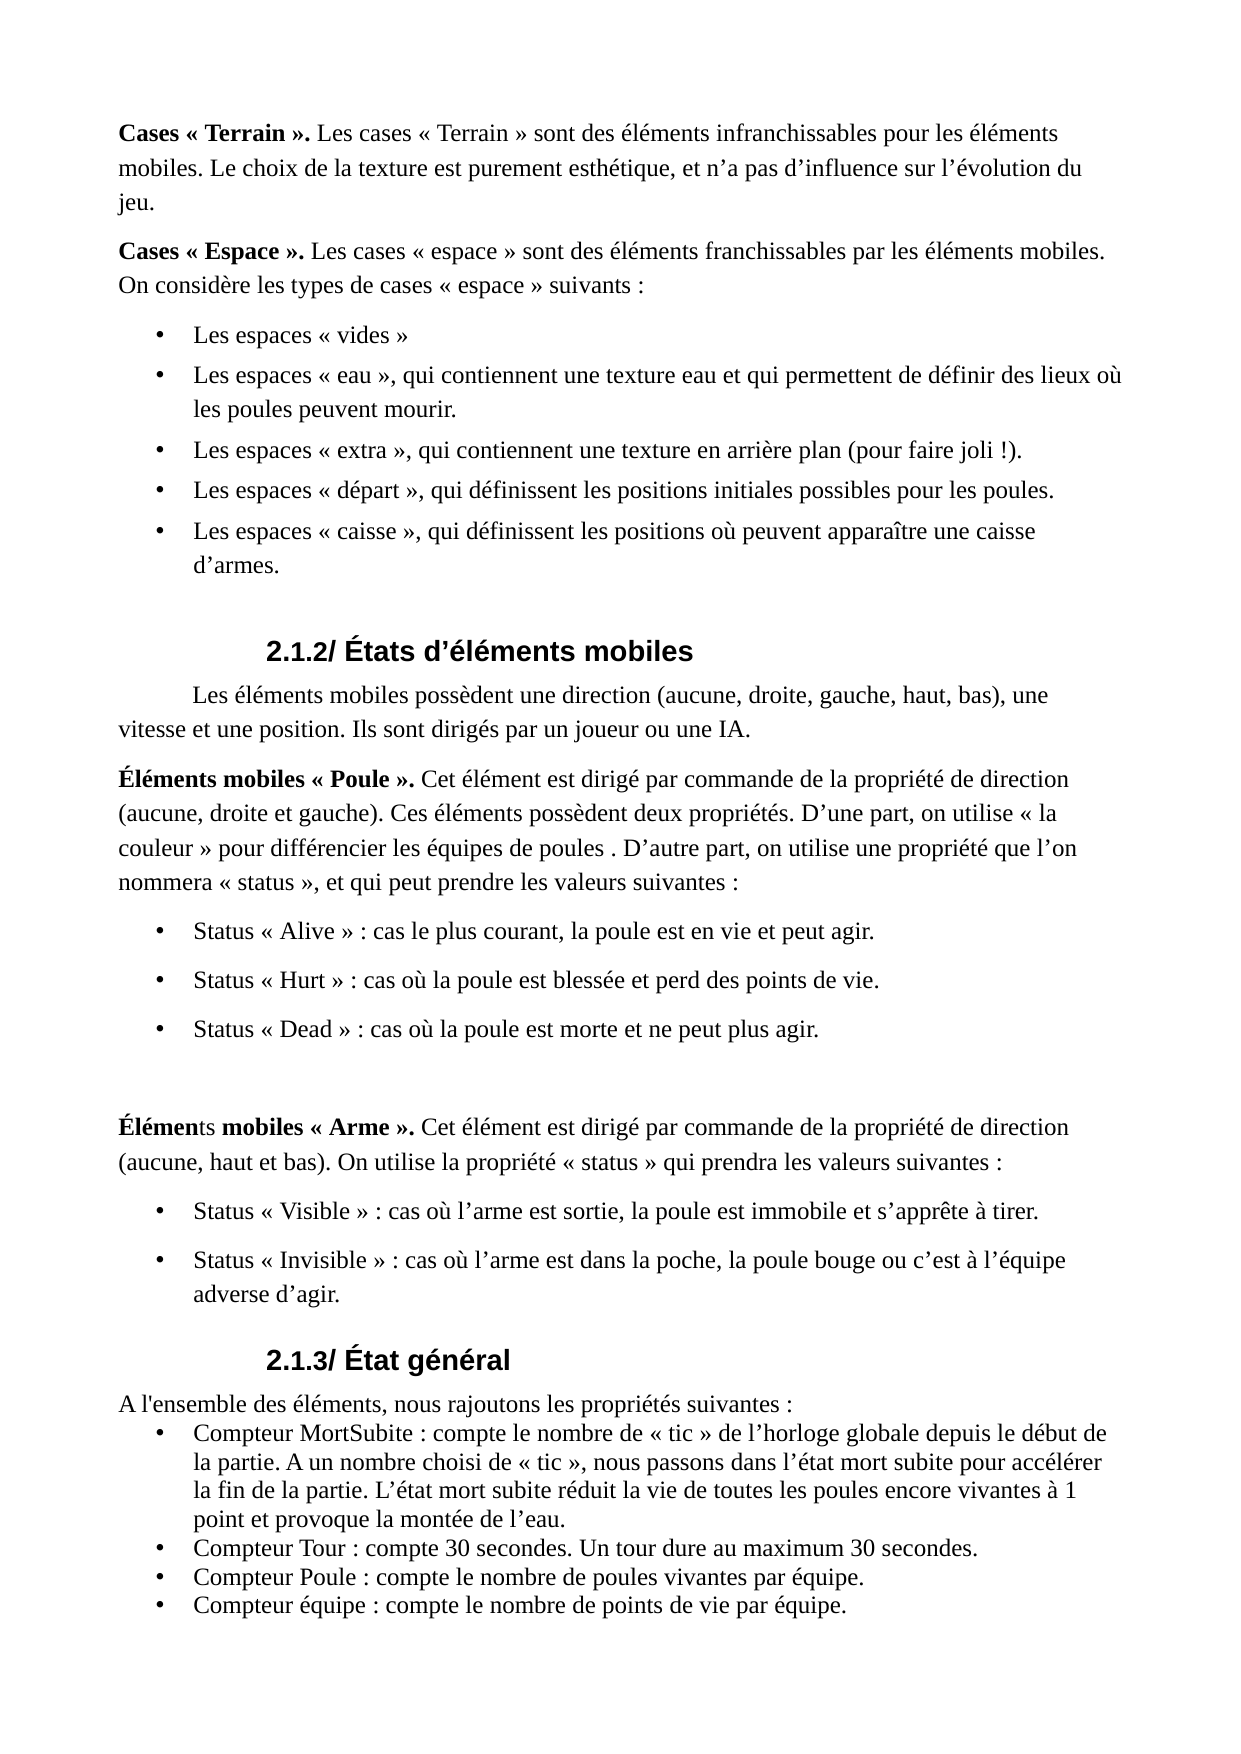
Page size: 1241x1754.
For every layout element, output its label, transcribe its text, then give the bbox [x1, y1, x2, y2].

list Compteur équipe : compte le nombre de points de vie par équipe. [156, 1590, 1122, 1619]
list Les espaces « extra », qui contiennent une texture en arrière plan (pour faire joli !). [156, 435, 1122, 464]
text A l'ensemble des éléments, nous rajoutons les propriétés suivantes : [118, 1389, 1122, 1418]
list Status « Visible » : cas où l’arme est sortie, la poule est immobile et s’apprête à tirer. [156, 1196, 1122, 1225]
text Cases « Espace ». Les cases « espace » sont des éléments franchissables par les éléments mobiles. On considère les types de cases « espace » suivants : [118, 236, 1122, 299]
list Compteur Tour : compte 30 secondes. Un tour dure au maximum 30 secondes. [156, 1533, 1122, 1562]
list Compteur MortSubite : compte le nombre de « tic » de l’horloge globale depuis le début de la partie. A un nombre choisi de « tic », nous passons dans l’état mort subite pour accélérer la fin de la partie. L’état mort subite réduit la vie de toutes les poules encore vivantes à 1 point et provoque la montée de l’eau. [156, 1418, 1122, 1533]
list Status « Alive » : cas le plus courant, la poule est en vie et peut agir. [156, 916, 1122, 945]
text Éléments mobiles « Arme ». Cet élément est dirigé par commande de la propriété de direction (aucune, haut et bas). On utilise la propriété « status » qui prendra les valeurs suivantes : [118, 1112, 1122, 1176]
text Éléments mobiles « Poule ». Cet élément est dirigé par commande de la propriété de direction (aucune, droite et gauche). Ces éléments possèdent deux propriétés. D’une part, on utilise « la couleur » pour différencier les équipes de poules . D’autre part, on utilise une propriété que l’on nommera « status », et qui peut prendre les valeurs suivantes : [118, 764, 1122, 896]
list Les espaces « vides » [156, 320, 1122, 348]
list Les espaces « eau », qui contiennent une texture eau et qui permettent de définir des lieux où les poules peuvent mourir. [156, 360, 1122, 423]
list Status « Dead » : cas où la poule est morte et ne peut plus agir. [156, 1014, 1122, 1043]
list Les espaces « caisse », qui définissent les positions où peuvent apparaître une caisse d’armes. [156, 516, 1122, 579]
text Cases « Terrain ». Les cases « Terrain » sont des éléments infranchissables pour les éléments mobiles. Le choix de la texture est purement esthétique, et n’a pas d’influence sur l’évolution du jeu. [118, 118, 1122, 216]
list Les espaces « départ », qui définissent les positions initiales possibles pour les poules. [156, 475, 1122, 504]
subtitle 2.1.3/ État général [118, 1343, 1122, 1377]
list Status « Hurt » : cas où la poule est blessée et perd des points de vie. [156, 965, 1122, 994]
subtitle 2.1.2/ États d’éléments mobiles [118, 634, 1122, 668]
text Les éléments mobiles possèdent une direction (aucune, droite, gauche, haut, bas), une vitesse et une position. Ils sont dirigés par un joueur ou une IA. [118, 680, 1122, 743]
list Status « Invisible » : cas où l’arme est dans la poche, la poule bouge ou c’est à l’équipe adverse d’agir. [156, 1245, 1122, 1308]
list Compteur Poule : compte le nombre de poules vivantes par équipe. [156, 1562, 1122, 1590]
